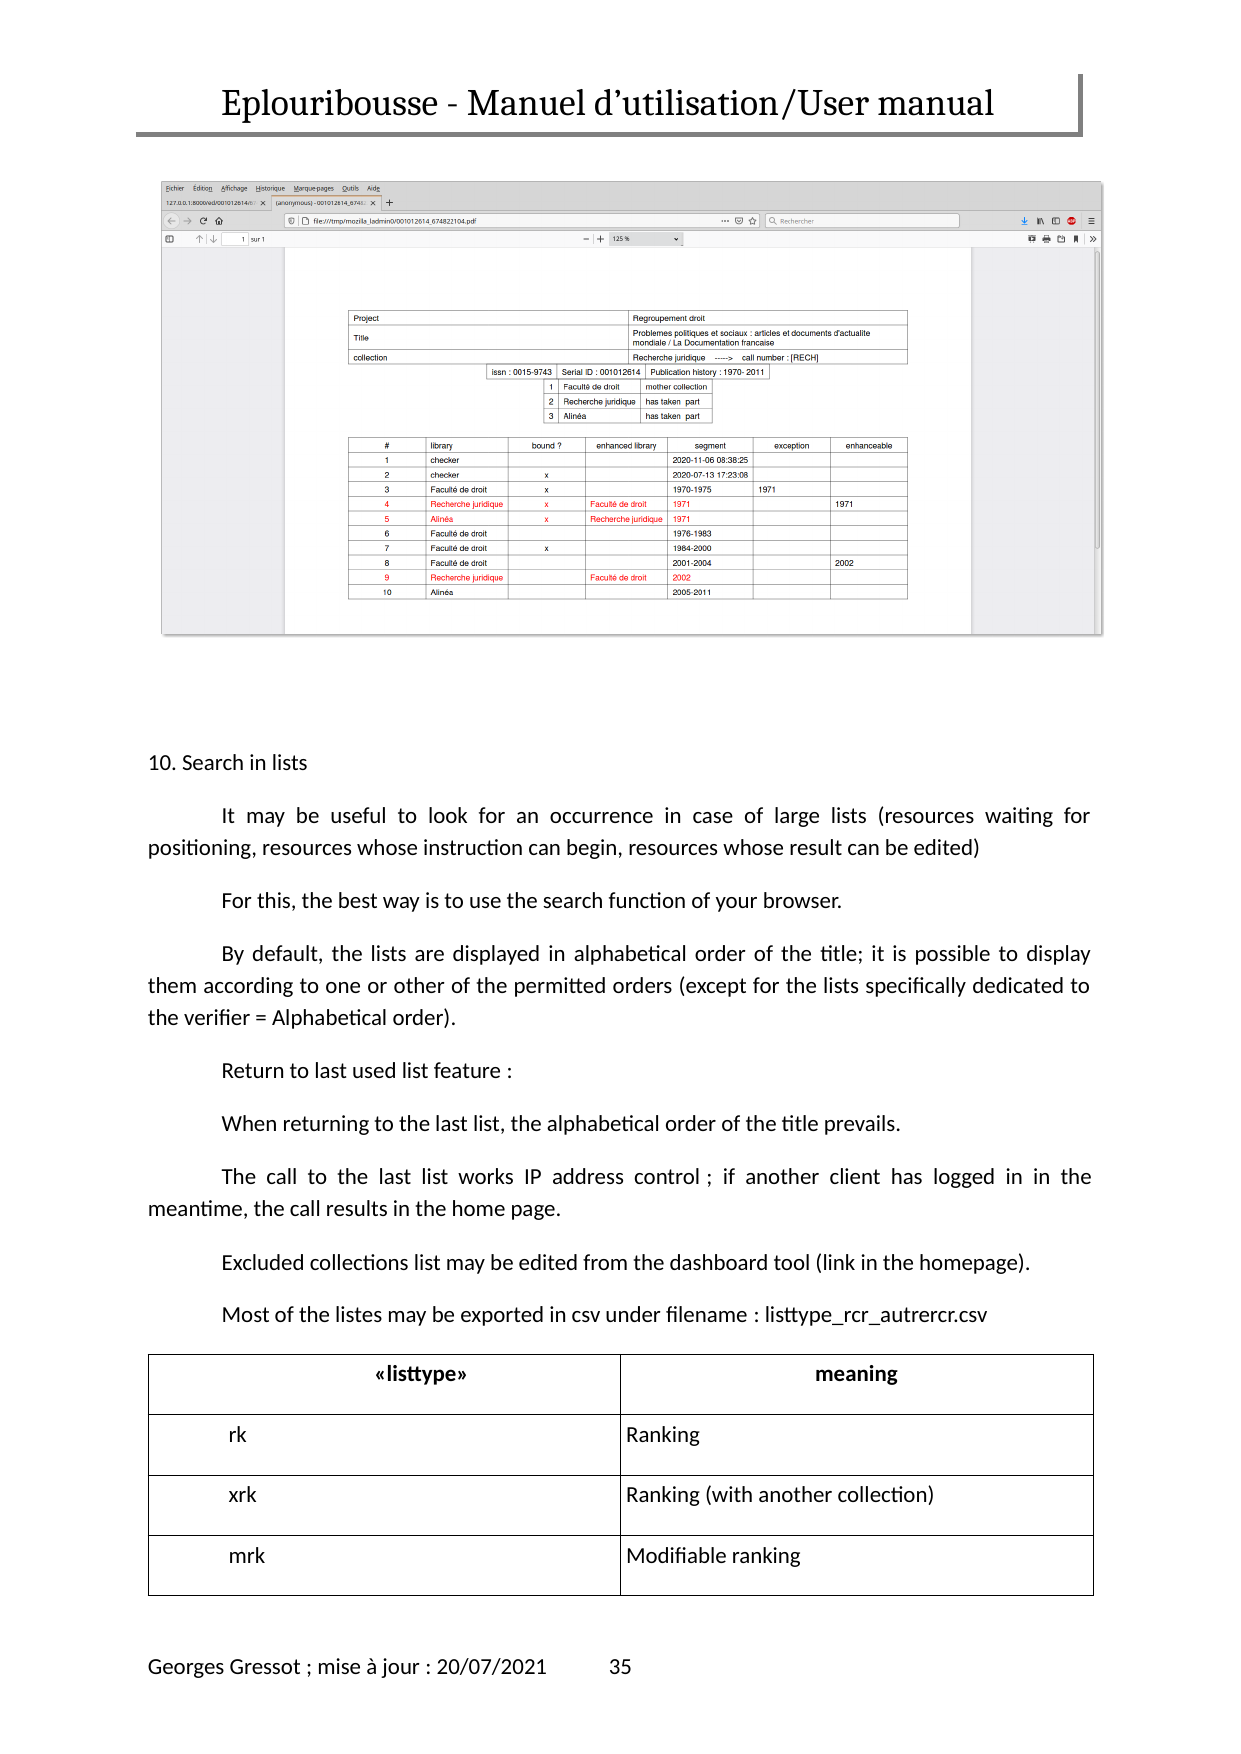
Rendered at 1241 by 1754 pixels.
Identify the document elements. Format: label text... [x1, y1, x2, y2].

text It may be useful to look for an occurrence in case of large lists (resources waiting for positioning, resources whose instruction can begin, resources whose result can be edited) [148, 801, 1093, 861]
text The call to the last list works IP address control ; if another client has logged in in the meantime, the call results in the home page. [148, 1162, 1093, 1223]
table_cell rk [149, 1415, 620, 1474]
text When returning to the last list, the alphabetical order of the title prevails. [148, 1109, 1093, 1137]
text By default, the lists are displayed in alphabetical order of the title; it is possible to display them according to one or other of the permitted orders (except for the lists specifically dedicated to the verifier = Alphabetical order). [148, 939, 1093, 1031]
text 10. Search in lists [148, 748, 1093, 776]
table_cell mrk [149, 1536, 620, 1595]
text Excluded collections list may be edited from the dashboard tool (link in the homepage). [148, 1248, 1093, 1276]
table_cell Modifiable ranking [621, 1536, 1093, 1595]
text For this, the best way is to use the search function of your browser. [148, 886, 1093, 914]
table_header meaning [621, 1355, 1093, 1414]
picture [159, 179, 1105, 638]
table_cell xrk [149, 1476, 620, 1535]
table_cell Ranking (with another collection) [621, 1476, 1093, 1535]
text Most of the listes may be exported in csv under filename : listtype_rcr_autrercr.csv [148, 1301, 1093, 1329]
table_cell Ranking [621, 1415, 1093, 1474]
table_header «listtype» [149, 1355, 620, 1414]
text Return to last used list feature : [148, 1056, 1093, 1084]
